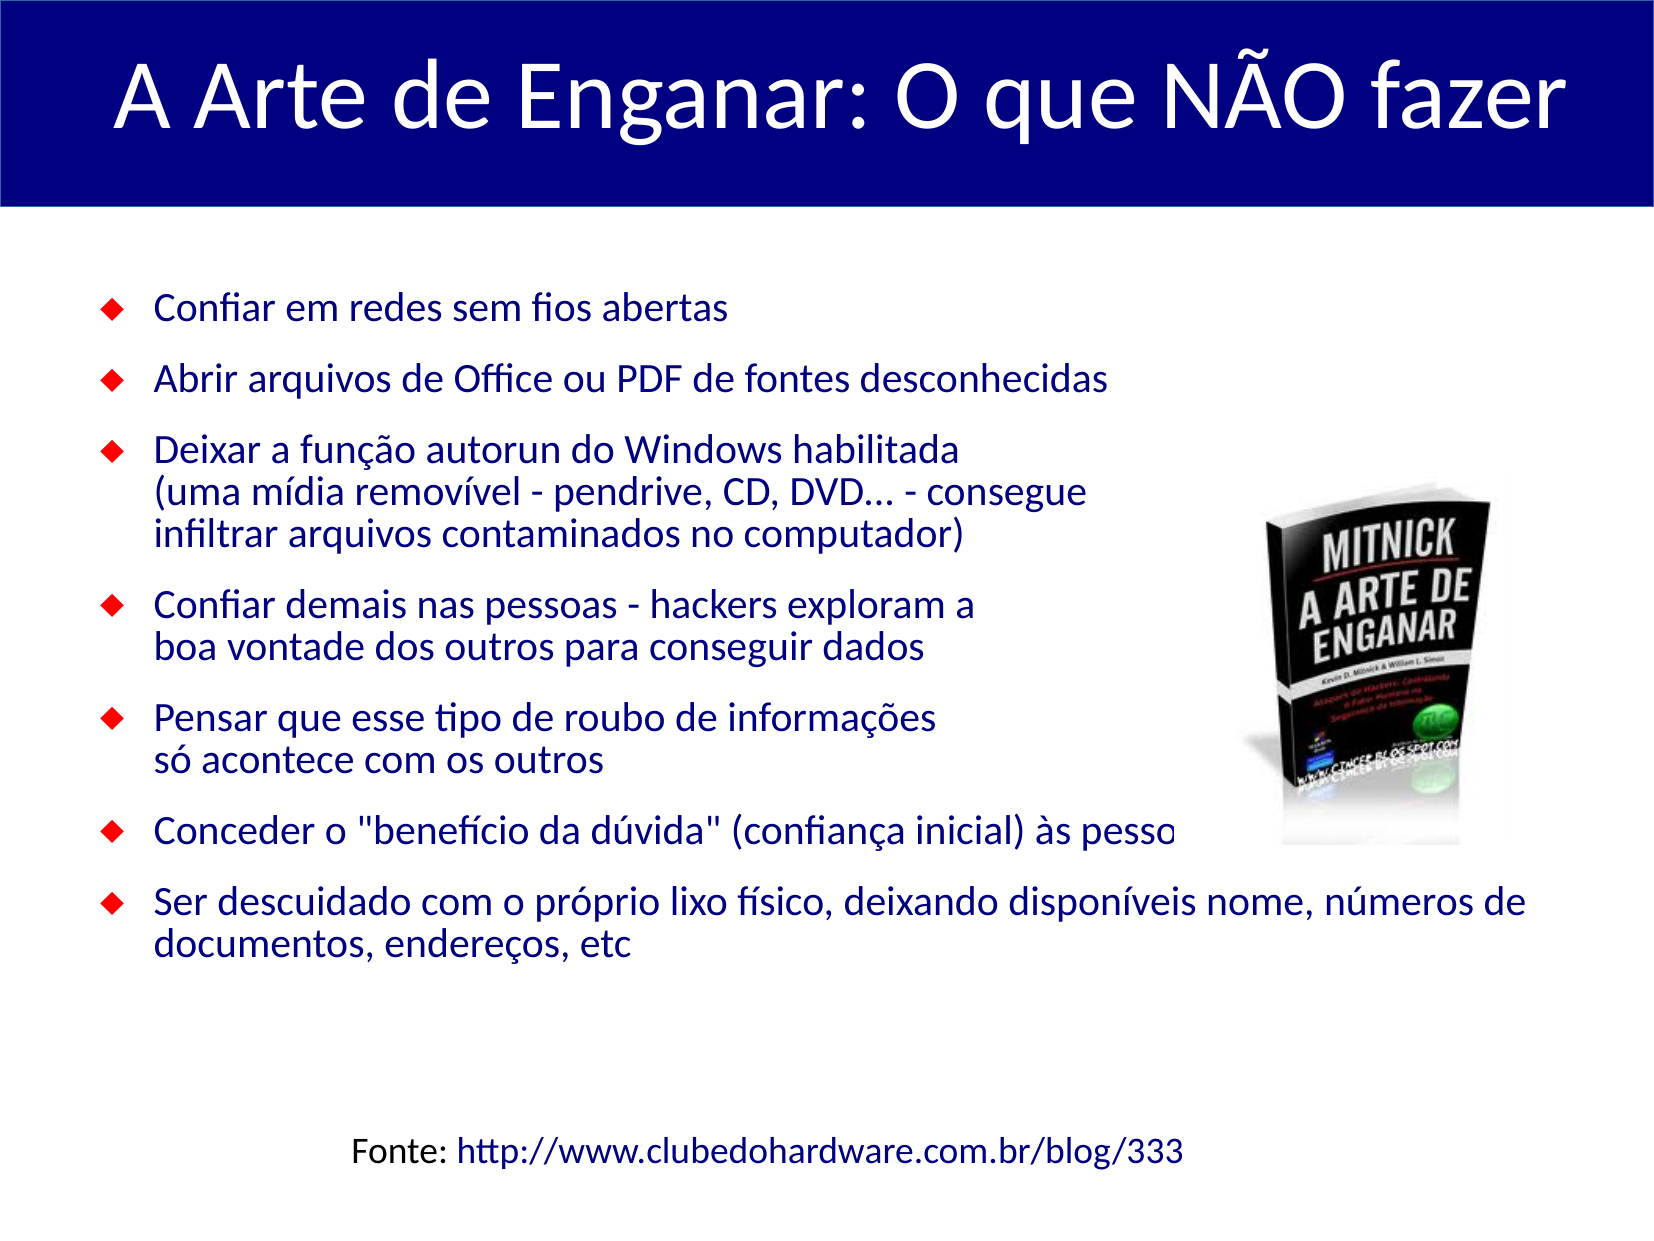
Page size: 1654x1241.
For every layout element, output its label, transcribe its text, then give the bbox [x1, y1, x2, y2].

list Confiar em redes sem fios abertas Abrir arquivos de Office ou PDF de fontes desconhecidas Deixar a função autorun do Windows habilitada (uma mídia removível - pendrive, CD, DVD... - consegue infiltrar arquivos contaminados no computador) Confiar demais nas pessoas - hackers exploram a boa vontade dos outros para conseguir dados Pensar que esse tipo de roubo de informações só acontece com os outros Conceder o "benefício da dúvida" (confiança inicial) às pessoas Ser descuidado com o próprio lixo físico, deixando disponíveis nome, números de documentos, endereços, etc [82, 290, 1571, 1109]
picture [1174, 472, 1506, 845]
title A Arte de Enganar: O que NÃO fazer [0, 0, 1654, 207]
text_box Fonte: http://www.clubedohardware.com.br/blog/333 [336, 1127, 1204, 1189]
